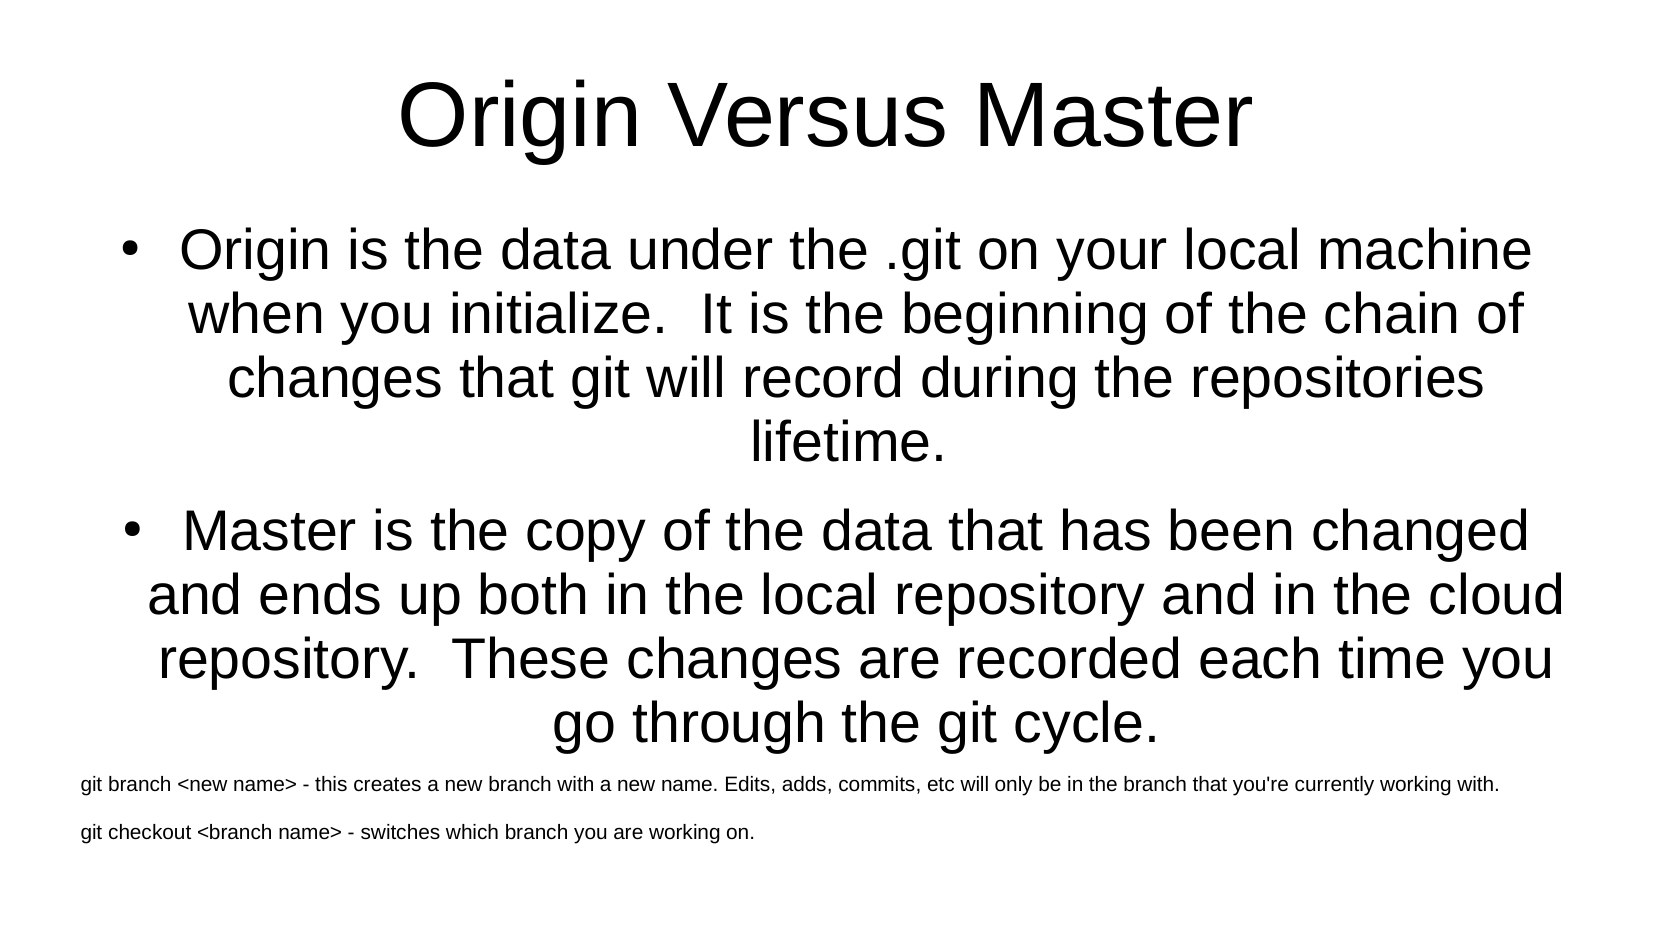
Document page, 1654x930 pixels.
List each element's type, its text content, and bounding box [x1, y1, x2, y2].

text_box git branch <new name> - this creates a new branch with a new name. Edits, adds, commits, etc will only be in the branch that you're currently working with. git checkout <branch name> - switches which branch you are working on. [65, 765, 1516, 900]
title Origin Versus Master [82, 37, 1571, 193]
list Origin is the data under the .git on your local machine when you initialize. It is the beginning of the chain of changes that git will record during the repositories lifetime. Master is the copy of the data that has been changed and ends up both in the local repository and in the cloud repository. These changes are recorded each time you go through the git cycle. [82, 217, 1571, 757]
